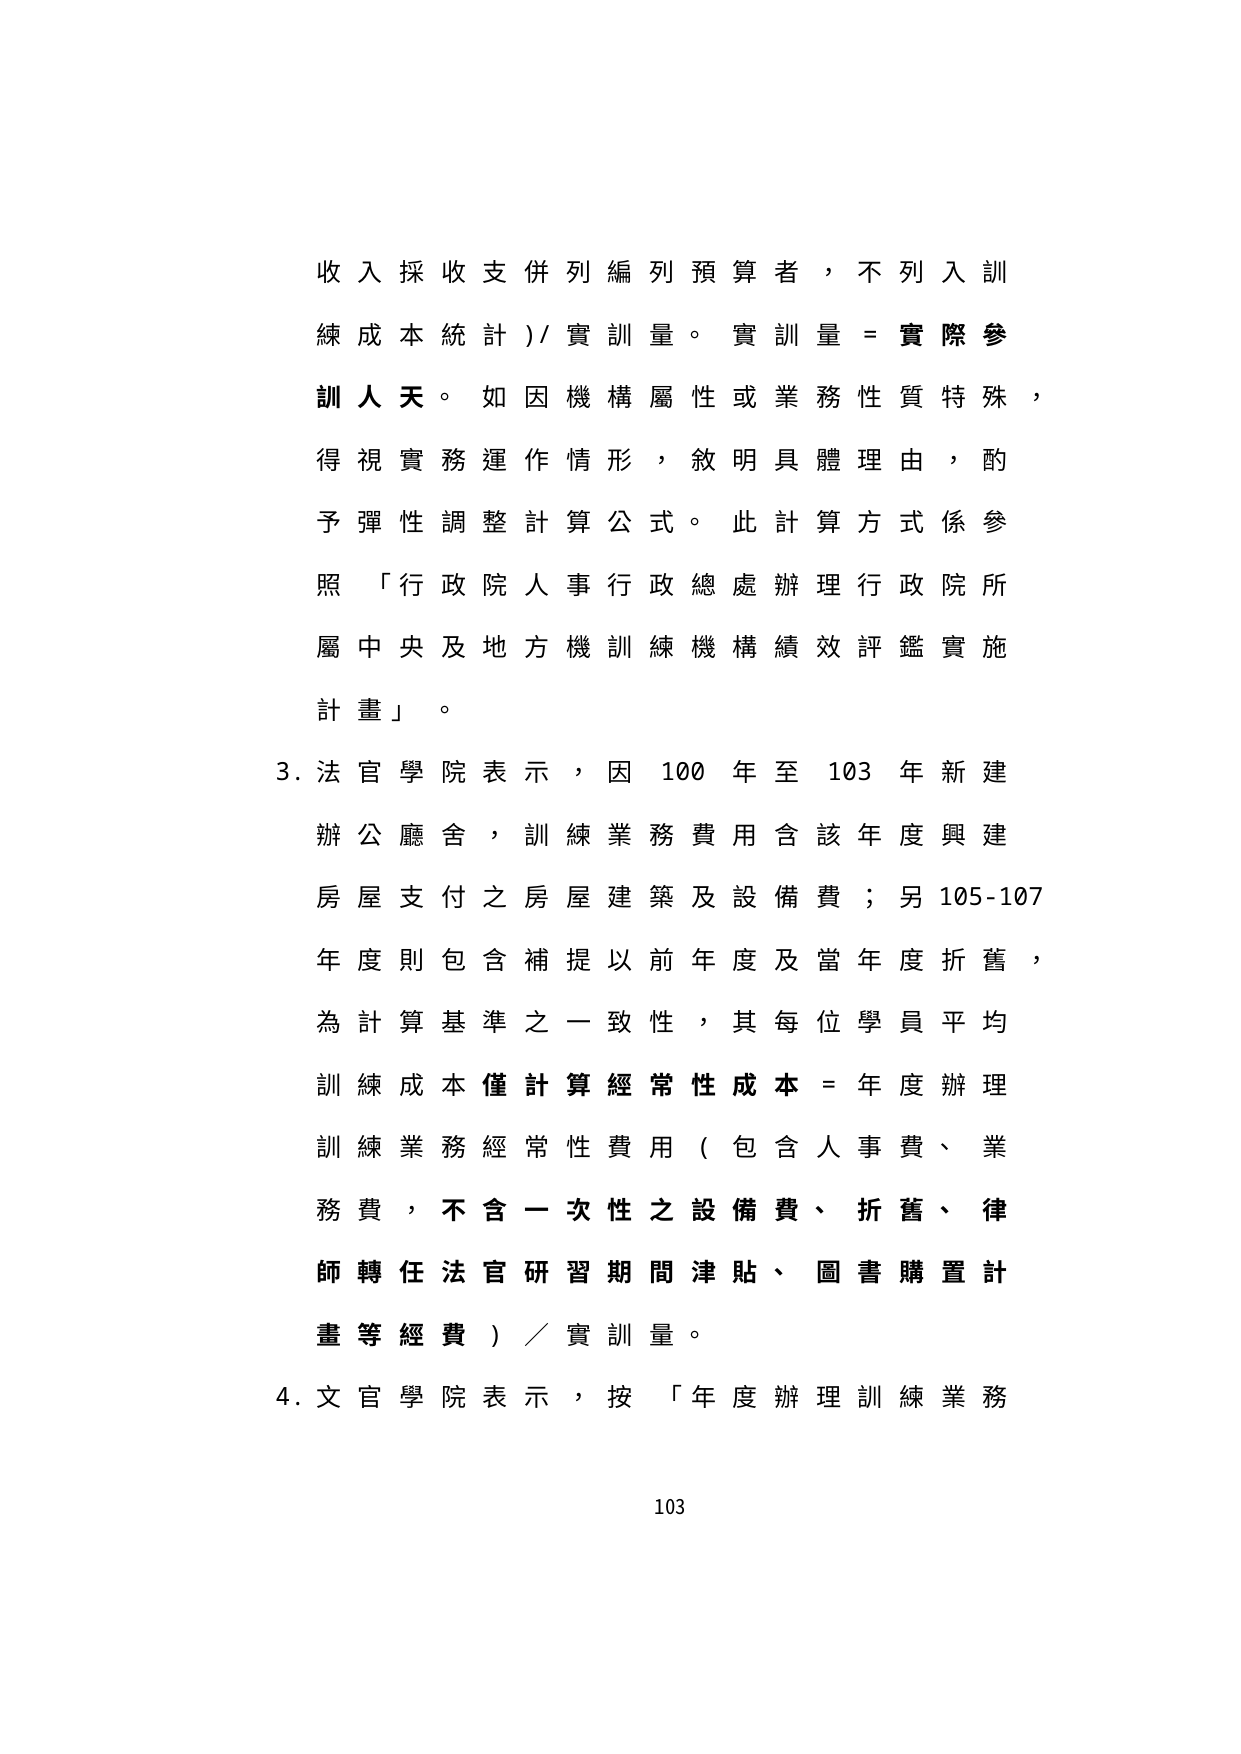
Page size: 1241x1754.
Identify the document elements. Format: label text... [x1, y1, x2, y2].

text 收入採收支併列編列預算者，不列入訓練成本統計)/實訓量。實訓量=實際參訓人天。如因機構屬性或業務性質特殊，得視實務運作情形，敘明具體理由，酌予彈性調整計算公式。此計算方式係參照「行政院人事行政總處辦理行政院所屬中央及地方機訓練機構績效評鑑實施計畫」。 [182, 229, 1048, 729]
text 4.文官學院表示，按「年度辦理訓練業務 [182, 1354, 1048, 1417]
text 3.法官學院表示，因100年至103年新建辦公廳舍，訓練業務費用含該年度興建房屋支付之房屋建築及設備費；另105-107年度則包含補提以前年度及當年度折舊，為計算基準之一致性，其每位學員平均訓練成本僅計算經常性成本=年度辦理訓練業務經常性費用(包含人事費、業務費，不含一次性之設備費、折舊、律師轉任法官研習期間津貼、圖書購置計畫等經費)／實訓量。 [182, 729, 1048, 1354]
